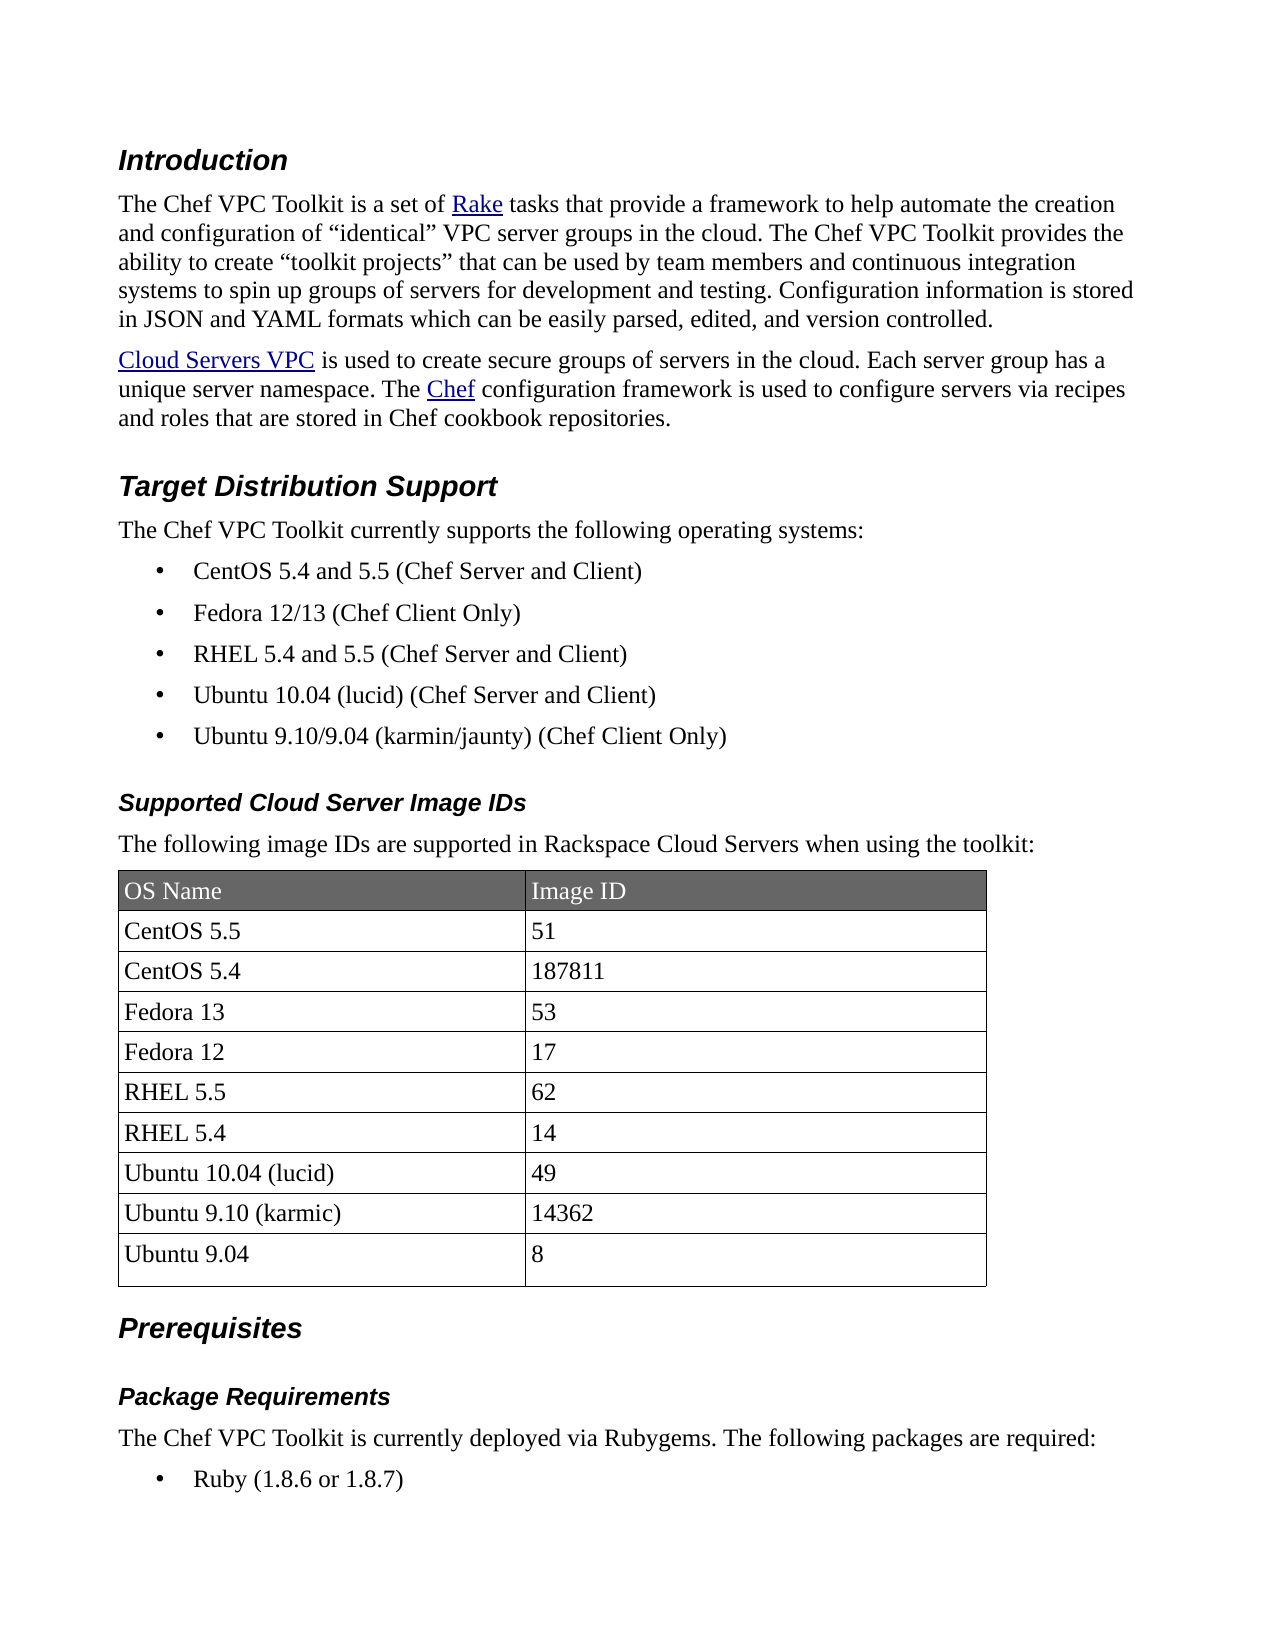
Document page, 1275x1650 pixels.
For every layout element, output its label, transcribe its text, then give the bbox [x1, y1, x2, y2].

table_cell 51 [526, 911, 986, 951]
table_cell 8 [526, 1234, 986, 1286]
table_cell 187811 [526, 952, 986, 991]
text The Chef VPC Toolkit is currently deployed via Rubygems. The following packages are required: [118, 1423, 1157, 1452]
table_cell CentOS 5.4 [119, 952, 525, 991]
table_cell 14 [526, 1113, 986, 1152]
text Cloud Servers VPC is used to create secure groups of servers in the cloud. Each server group has a unique server namespace. The Chef configuration framework is used to configure servers via recipes and roles that are stored in Chef cookbook repositories. [118, 345, 1157, 432]
text The following image IDs are supported in Rackspace Cloud Servers when using the toolkit: [118, 829, 1157, 857]
table_cell 62 [526, 1073, 986, 1112]
table_cell 53 [526, 992, 986, 1031]
list Ubuntu 9.10/9.04 (karmin/jaunty) (Chef Client Only) [156, 721, 1157, 750]
text The Chef VPC Toolkit is a set of Rake tasks that provide a framework to help automate the creation and configuration of “identical” VPC server groups in the cloud. The Chef VPC Toolkit provides the ability to create “toolkit projects” that can be used by team members and continuous integration systems to spin up groups of servers for development and testing. Configuration information is stored in JSON and YAML formats which can be easily parsed, edited, and version controlled. [118, 189, 1157, 333]
table_cell RHEL 5.4 [119, 1113, 525, 1152]
text The Chef VPC Toolkit currently supports the following operating systems: [118, 515, 1157, 544]
table_cell 17 [526, 1032, 986, 1072]
list Fedora 12/13 (Chef Client Only) [156, 598, 1157, 626]
table_cell Ubuntu 9.10 (karmic) [119, 1194, 525, 1233]
subtitle Supported Cloud Server Image IDs [118, 788, 1157, 816]
list Ruby (1.8.6 or 1.8.7) [156, 1464, 1157, 1493]
list CentOS 5.4 and 5.5 (Chef Server and Client) [156, 556, 1157, 585]
list Ubuntu 10.04 (lucid) (Chef Server and Client) [156, 680, 1157, 709]
subtitle Package Requirements [118, 1382, 1157, 1410]
table_cell RHEL 5.5 [119, 1073, 525, 1112]
table_cell 49 [526, 1153, 986, 1192]
table_cell CentOS 5.5 [119, 911, 525, 951]
table_cell Fedora 12 [119, 1032, 525, 1072]
table_header OS Name [119, 871, 525, 910]
subtitle Introduction [118, 143, 1157, 177]
table_cell 14362 [526, 1194, 986, 1233]
table_cell Ubuntu 9.04 [119, 1234, 525, 1286]
subtitle Prerequisites [58, 1311, 1157, 1344]
table_header Image ID [526, 871, 986, 910]
list RHEL 5.4 and 5.5 (Chef Server and Client) [156, 639, 1157, 668]
table_cell Fedora 13 [119, 992, 525, 1031]
subtitle Target Distribution Support [58, 469, 1157, 503]
table_cell Ubuntu 10.04 (lucid) [119, 1153, 525, 1192]
